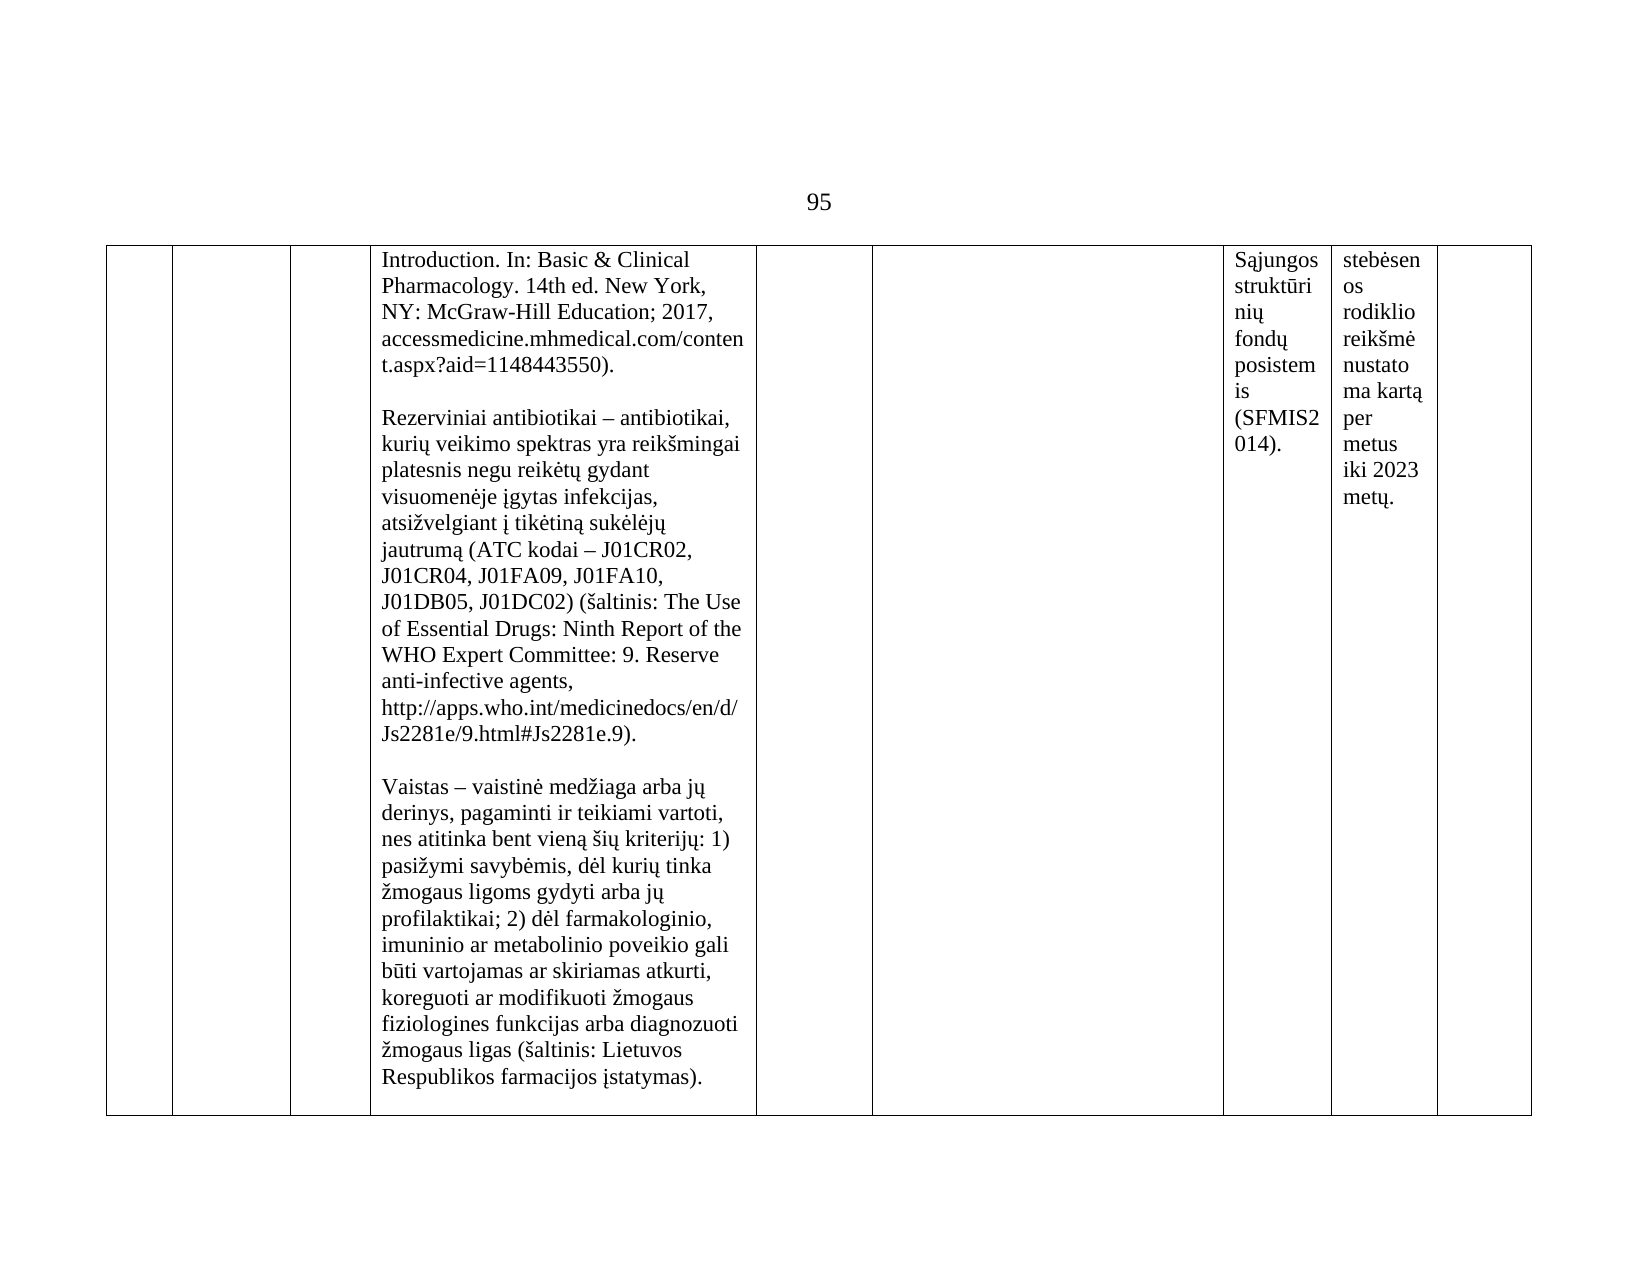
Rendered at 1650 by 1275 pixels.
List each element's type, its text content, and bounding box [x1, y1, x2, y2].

table_cell stebėsenos rodiklio reikšmė nustatoma kartą per metus iki 2023 metų. [1332, 246, 1437, 1115]
table_cell Introduction. In: Basic & Clinical Pharmacology. 14th ed. New York, NY: McGraw-Hill Education; 2017, accessmedicine.mhmedical.com/content.aspx?aid=1148443550). Rezerviniai antibiotikai – antibiotikai, kurių veikimo spektras yra reikšmingai platesnis negu reikėtų gydant visuomenėje įgytas infekcijas, atsižvelgiant į tikėtiną sukėlėjų jautrumą (ATC kodai – J01CR02, J01CR04, J01FA09, J01FA10, J01DB05, J01DC02) (šaltinis: The Use of Essential Drugs: Ninth Report of the WHO Expert Committee: 9. Reserve anti-infective agents, http://apps.who.int/medicinedocs/en/d/Js2281e/9.html#Js2281e.9). Vaistas – vaistinė medžiaga arba jų derinys, pagaminti ir teikiami vartoti, nes atitinka bent vieną šių kriterijų: 1) pasižymi savybėmis, dėl kurių tinka žmogaus ligoms gydyti arba jų profilaktikai; 2) dėl farmakologinio, imuninio ar metabolinio poveikio gali būti vartojamas ar skiriamas atkurti, koreguoti ar modifikuoti žmogaus fiziologines funkcijas arba diagnozuoti žmogaus ligas (šaltinis: Lietuvos Respublikos farmacijos įstatymas). [371, 246, 756, 1115]
table_cell [173, 246, 290, 1115]
table_cell [873, 246, 1223, 1115]
table_cell Sąjungos struktūrinių fondų posistemis (SFMIS2014). [1224, 246, 1331, 1115]
table_cell [757, 246, 872, 1115]
table_cell [291, 246, 370, 1115]
table_cell [1438, 246, 1531, 1115]
table_cell [107, 246, 172, 1115]
